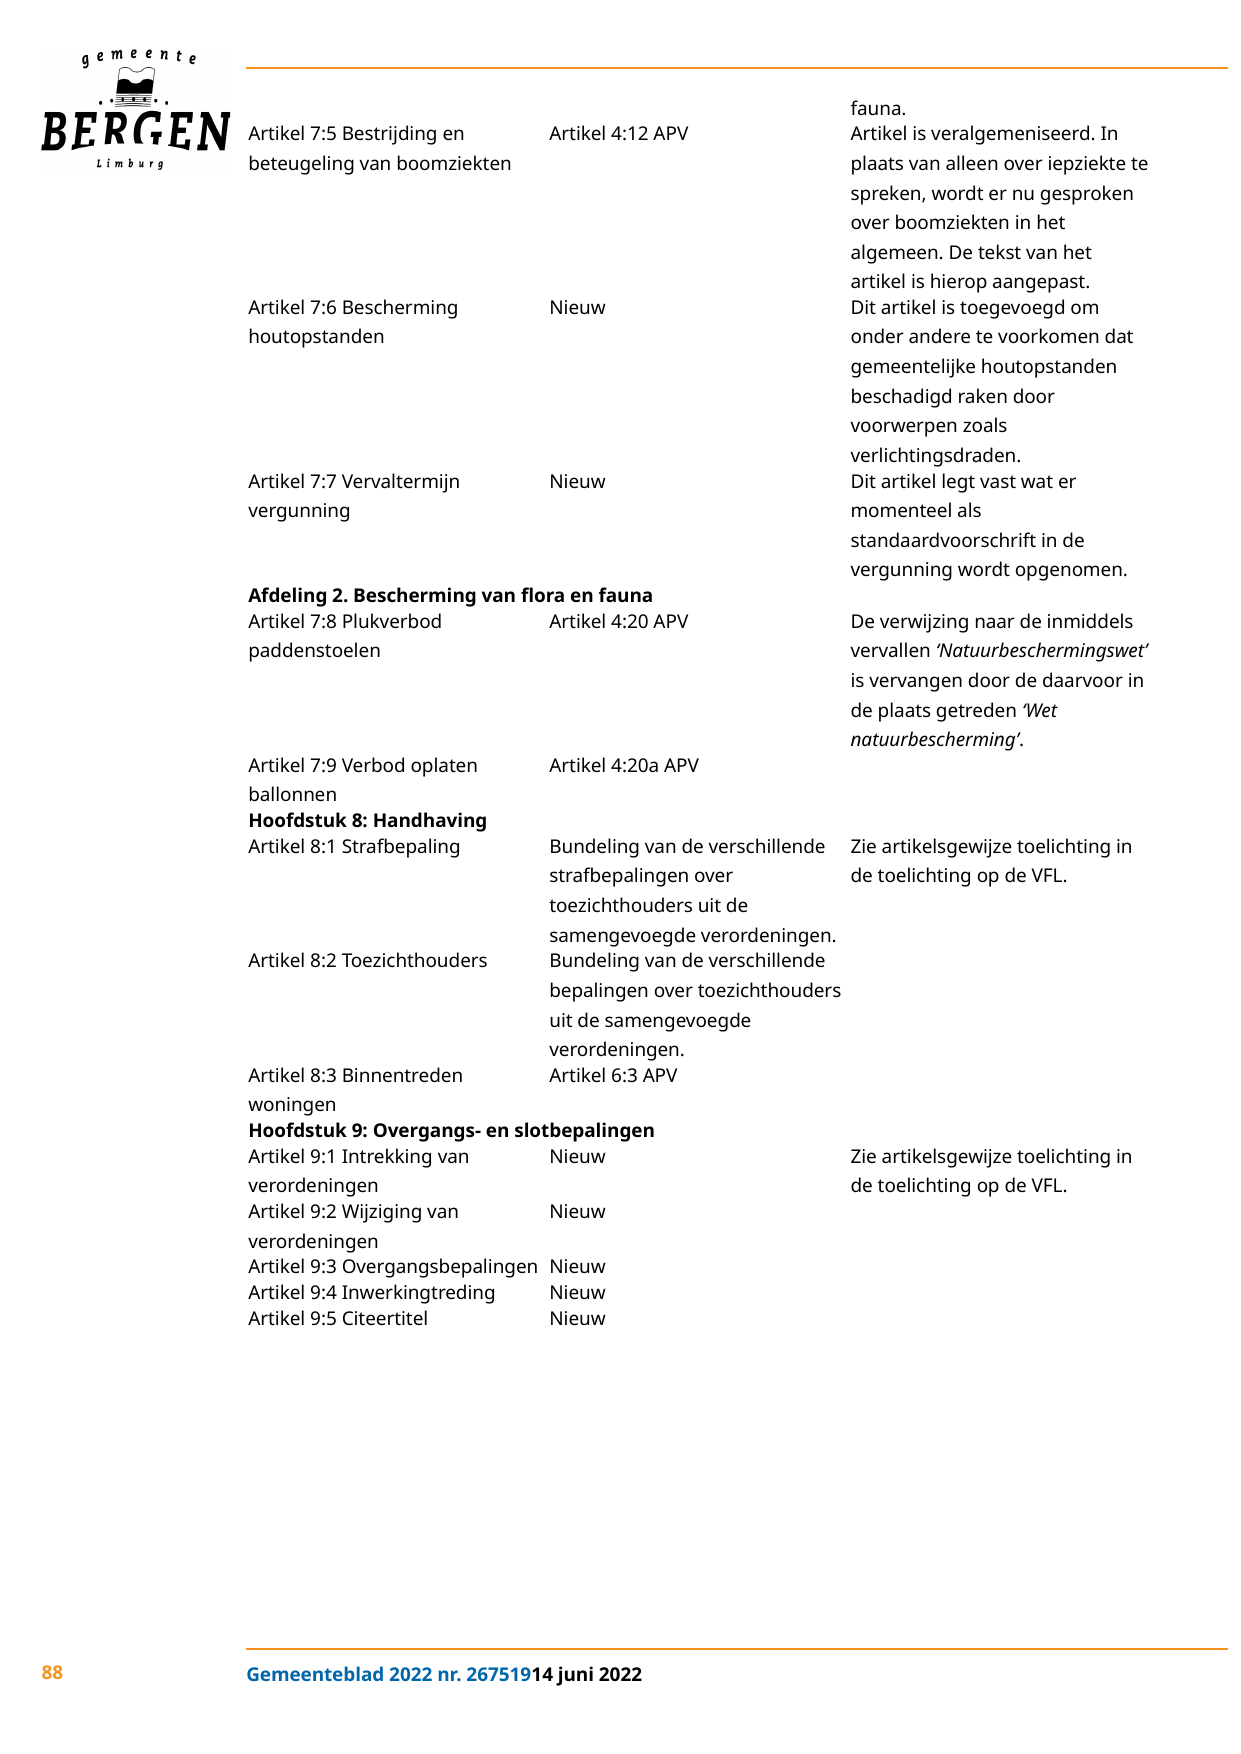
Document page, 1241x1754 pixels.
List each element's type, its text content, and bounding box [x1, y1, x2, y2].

table_cell Artikel 9:3 Overgangsbepalingen [248, 1254, 549, 1279]
table_cell Artikel 8:3 Binnentreden woningen [248, 1062, 549, 1117]
picture [41, 47, 231, 172]
table_cell Nieuw [549, 294, 850, 468]
table_cell [248, 95, 549, 121]
table_cell Artikel 7:5 Bestrijding en beteugeling van boomziekten [248, 121, 549, 294]
table_cell Afdeling 2. Bescherming van flora en fauna [248, 582, 1152, 608]
table_cell Artikel 7:6 Bescherming houtopstanden [248, 294, 549, 468]
table_cell Artikel 7:7 Vervaltermijn vergunning [248, 468, 549, 582]
table_cell Artikel is veralgemeniseerd. In plaats van alleen over iepziekte te spreken, wordt er nu gesproken over boomziekten in het algemeen. De tekst van het artikel is hierop aangepast. [850, 121, 1152, 294]
table_cell Bundeling van de verschillende bepalingen over toezichthouders uit de samengevoegde verordeningen. [549, 948, 850, 1062]
table_cell Artikel 9:5 Citeertitel [248, 1305, 549, 1331]
table_cell Artikel 7:9 Verbod oplaten ballonnen [248, 752, 549, 807]
table_cell fauna. [850, 95, 1152, 121]
table_cell Artikel 8:2 Toezichthouders [248, 948, 549, 1062]
table_cell Zie artikelsgewijze toelichting in de toelichting op de VFL. [850, 1143, 1152, 1331]
table_cell Artikel 4:20 APV [549, 608, 850, 752]
table_cell [549, 95, 850, 121]
table_cell Bundeling van de verschillende strafbepalingen over toezichthouders uit de samengevoegde verordeningen. [549, 833, 850, 948]
table_cell Nieuw [549, 1280, 850, 1305]
table_cell Hoofdstuk 8: Handhaving [248, 808, 1152, 833]
table_cell Nieuw [549, 1254, 850, 1279]
table_cell Hoofdstuk 9: Overgangs- en slotbepalingen [248, 1118, 1152, 1143]
table_cell Zie artikelsgewijze toelichting in de toelichting op de VFL. [850, 833, 1152, 1062]
table_cell Nieuw [549, 1143, 850, 1198]
table_cell Artikel 4:20a APV [549, 752, 850, 807]
table_cell [850, 752, 1152, 807]
table_cell Nieuw [549, 1305, 850, 1331]
table_cell [850, 1062, 1152, 1117]
table_cell Artikel 4:12 APV [549, 121, 850, 294]
table_cell De verwijzing naar de inmiddels vervallen ‘Natuurbeschermingswet’ is vervangen door de daarvoor in de plaats getreden ‘Wet natuurbescherming’. [850, 608, 1152, 752]
table_cell Nieuw [549, 1199, 850, 1254]
table_cell Artikel 9:4 Inwerkingtreding [248, 1280, 549, 1305]
table_cell Dit artikel is toegevoegd om onder andere te voorkomen dat gemeentelijke houtopstanden beschadigd raken door voorwerpen zoals verlichtingsdraden. [850, 294, 1152, 468]
table_cell Artikel 8:1 Strafbepaling [248, 833, 549, 948]
table_cell Artikel 6:3 APV [549, 1062, 850, 1117]
table_cell Nieuw [549, 468, 850, 582]
table_cell Artikel 9:1 Intrekking van verordeningen [248, 1143, 549, 1198]
table_cell Dit artikel legt vast wat er momenteel als standaardvoorschrift in de vergunning wordt opgenomen. [850, 468, 1152, 582]
table_cell Artikel 9:2 Wijziging van verordeningen [248, 1199, 549, 1254]
table_cell Artikel 7:8 Plukverbod paddenstoelen [248, 608, 549, 752]
